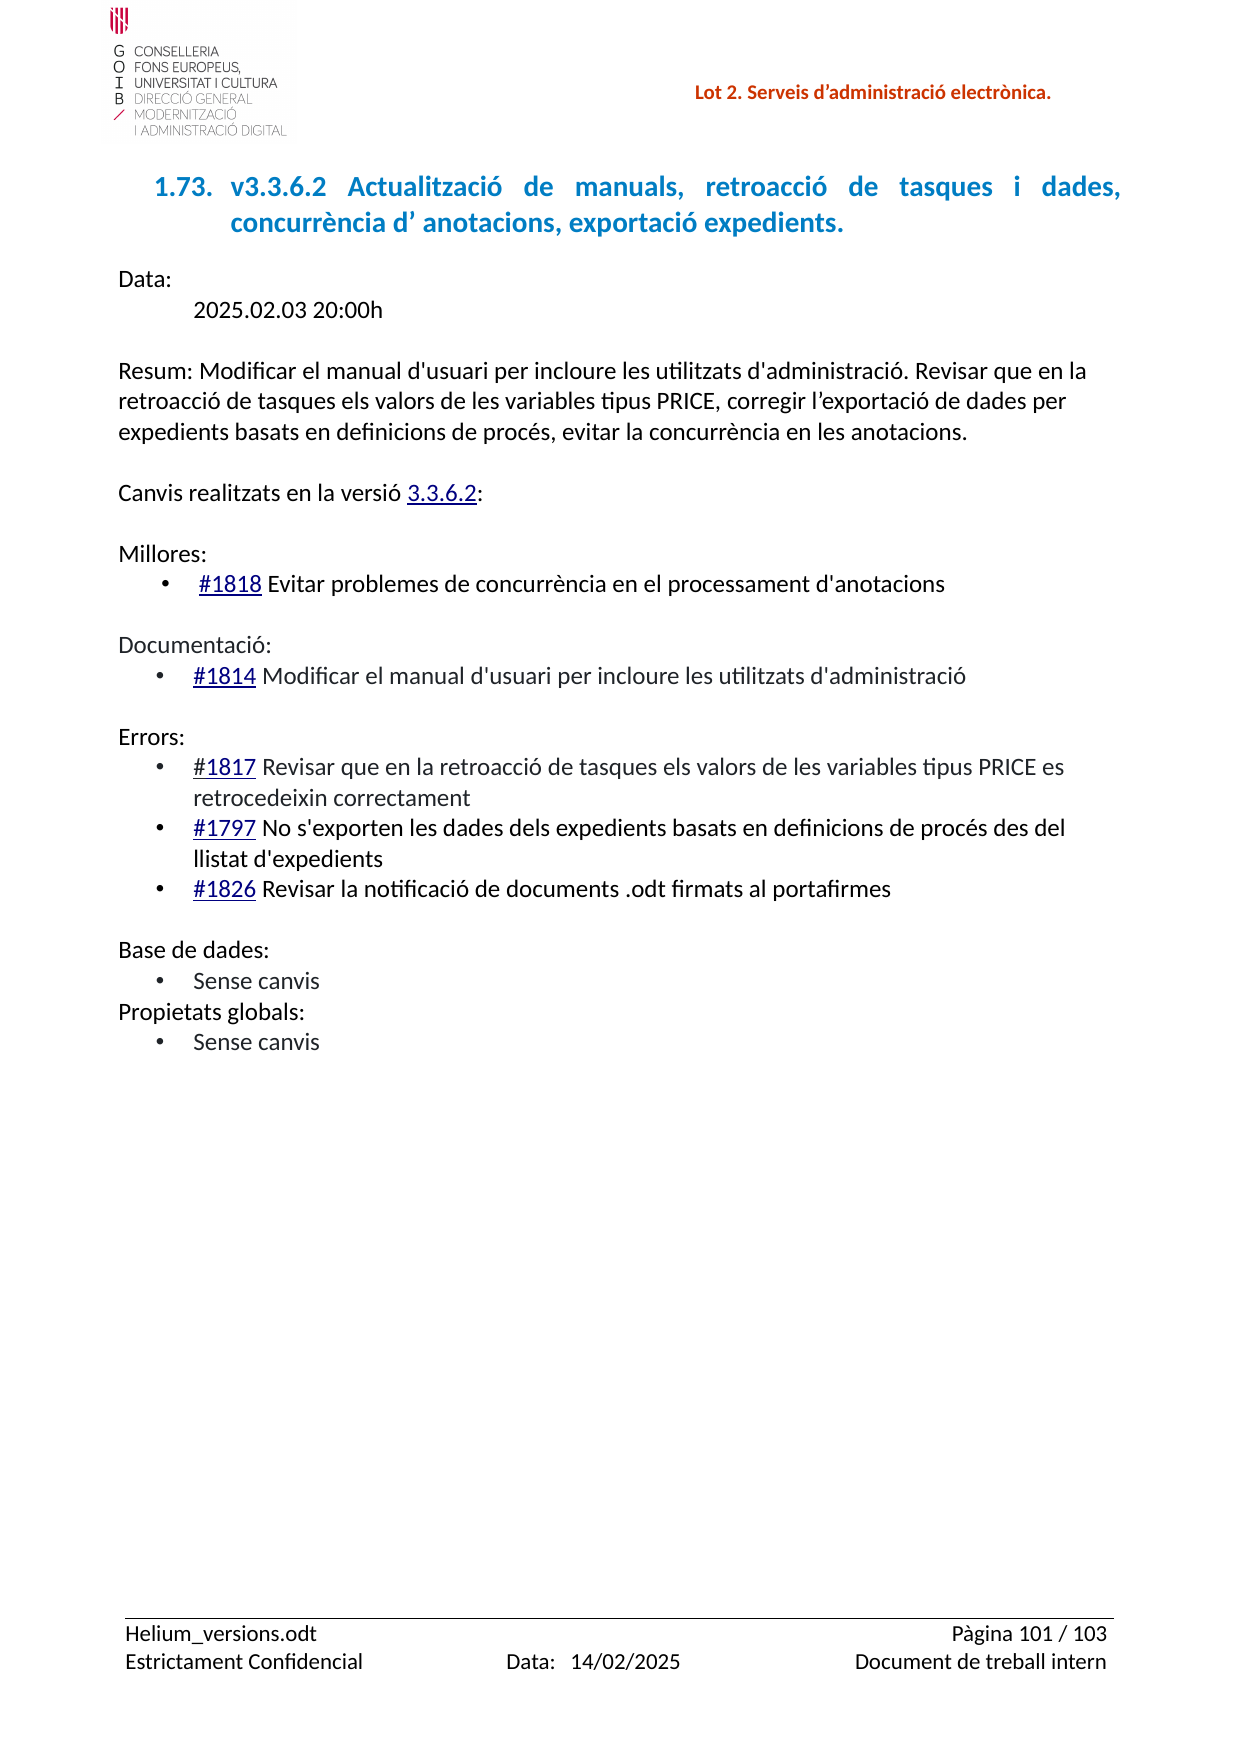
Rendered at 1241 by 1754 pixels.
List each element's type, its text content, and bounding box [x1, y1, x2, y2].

text Resum: Modificar el manual d'usuari per incloure les utilitzats d'administració. Revisar que en la retroacció de tasques els valors de les variables tipus PRICE, corregir l’exportació de dades per expedients basats en definicions de procés, evitar la concurrència en les anotacions. [118, 355, 1122, 446]
list Sense canvis [156, 1026, 1122, 1057]
text Data: [118, 263, 1122, 294]
list Sense canvis [156, 965, 1122, 996]
text Documentació: [118, 629, 1122, 660]
text Propietats globals: [118, 996, 1122, 1026]
list #1814 Modificar el manual d'usuari per incloure les utilitzats d'administració [156, 660, 1122, 691]
list #1817 Revisar que en la retroacció de tasques els valors de les variables tipus PRICE es retrocedeixin correctament [156, 752, 1122, 813]
text Errors: [118, 721, 1122, 752]
text 2025.02.03 20:00h [118, 294, 1122, 324]
list #1826 Revisar la notificació de documents .odt firmats al portafirmes [156, 874, 1122, 904]
picture [100, 0, 297, 144]
text Base de dades: [118, 935, 1122, 965]
text Canvis realitzats en la versió 3.3.6.2: [118, 477, 1122, 507]
subtitle v3.3.6.2 Actualització de manuals, retroacció de tasques i dades, concurrència d’ anotacions, exportació expedients. [153, 168, 1122, 239]
list #1797 No s'exporten les dades dels expedients basats en definicions de procés des del llistat d'expedients [156, 813, 1122, 874]
list #1818 Evitar problemes de concurrència en el processament d'anotacions [161, 568, 1122, 599]
text Millores: [118, 538, 1122, 568]
